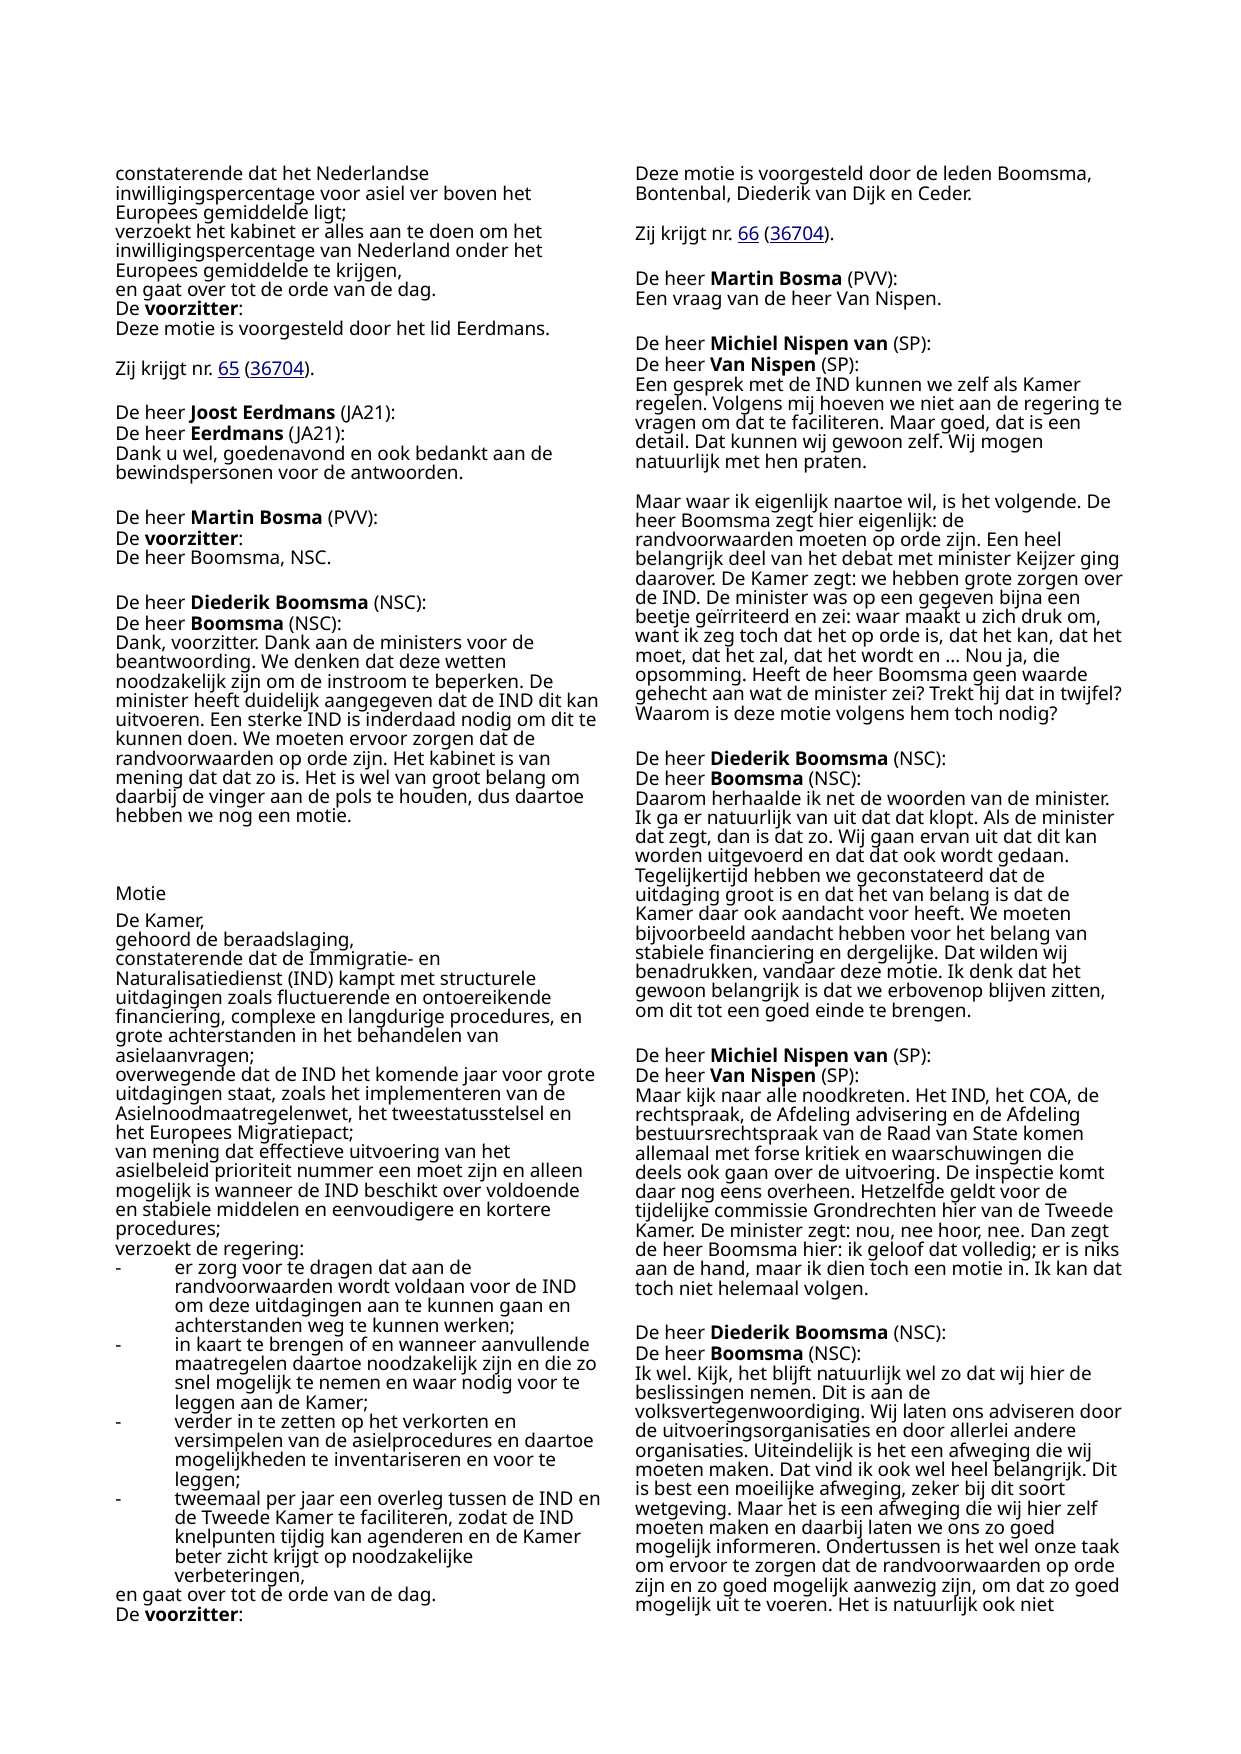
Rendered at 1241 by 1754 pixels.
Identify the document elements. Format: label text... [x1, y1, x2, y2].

text Zij krijgt nr. 66 (36704). [635, 224, 1125, 244]
text constaterende dat de Immigratie- en Naturalisatiedienst (IND) kampt met structurele uitdagingen zoals fluctuerende en ontoereikende financiering, complexe en langdurige procedures, en grote achterstanden in het behandelen van asielaanvragen; [115, 950, 605, 1066]
text De heer Michiel Nispen van (SP): [635, 1042, 1125, 1067]
text De heer Boomsma, NSC. [115, 549, 605, 568]
text constaterende dat het Nederlandse inwilligingspercentage voor asiel ver boven het Europees gemiddelde ligt; [115, 165, 605, 223]
text De heer Van Nispen (SP): [635, 1067, 1125, 1087]
text Een vraag van de heer Van Nispen. [635, 290, 1125, 310]
text Maar waar ik eigenlijk naartoe wil, is het volgende. De heer Boomsma zegt hier eigenlijk: de randvoorwaarden moeten op orde zijn. Een heel belangrijk deel van het debat met minister Keijzer ging daarover. De Kamer zegt: we hebben grote zorgen over de IND. De minister was op een gegeven bijna een beetje geïrriteerd en zei: waar maakt u zich druk om, want ik zeg toch dat het op orde is, dat het kan, dat het moet, dat het zal, dat het wordt en … Nou ja, die opsomming. Heeft de heer Boomsma geen waarde gehecht aan wat de minister zei? Trekt hij dat in twijfel? Waarom is deze motie volgens hem toch nodig? [635, 493, 1125, 724]
text De voorzitter: [115, 1606, 605, 1625]
text en gaat over tot de orde van de dag. [115, 281, 605, 300]
text De voorzitter: [115, 530, 605, 549]
text De heer Diederik Boomsma (NSC): [635, 1319, 1125, 1345]
text De heer Martin Bosma (PVV): [635, 265, 1125, 290]
text Een gesprek met de IND kunnen we zelf als Kamer regelen. Volgens mij hoeven we niet aan de regering te vragen om dat te faciliteren. Maar goed, dat is een detail. Dat kunnen wij gewoon zelf. Wij mogen natuurlijk met hen praten. [635, 376, 1125, 472]
text De heer Van Nispen (SP): [635, 356, 1125, 376]
text van mening dat effectieve uitvoering van het asielbeleid prioriteit nummer een moet zijn en alleen mogelijk is wanneer de IND beschikt over voldoende en stabiele middelen en eenvoudigere en kortere procedures; [115, 1143, 605, 1239]
text De heer Martin Bosma (PVV): [115, 504, 605, 530]
text De heer Boomsma (NSC): [635, 1345, 1125, 1364]
text Daarom herhaalde ik net de woorden van de minister. Ik ga er natuurlijk van uit dat dat klopt. Als de minister dat zegt, dan is dat zo. Wij gaan ervan uit dat dit kan worden uitgevoerd en dat dat ook wordt gedaan. Tegelijkertijd hebben we geconstateerd dat de uitdaging groot is en dat het van belang is dat de Kamer daar ook aandacht voor heeft. We moeten bijvoorbeeld aandacht hebben voor het belang van stabiele financiering en dergelijke. Dat wilden wij benadrukken, vandaar deze motie. Ik denk dat het gewoon belangrijk is dat we erbovenop blijven zitten, om dit tot een goed einde te brengen. [635, 790, 1125, 1021]
text Deze motie is voorgesteld door de leden Boomsma, Bontenbal, Diederik van Dijk en Ceder. [635, 165, 1125, 204]
text De Kamer, [115, 912, 605, 931]
text Deze motie is voorgesteld door het lid Eerdmans. [115, 319, 605, 339]
text De heer Diederik Boomsma (NSC): [115, 589, 605, 615]
text De heer Diederik Boomsma (NSC): [635, 745, 1125, 770]
text Maar kijk naar alle noodkreten. Het IND, het COA, de rechtspraak, de Afdeling advisering en de Afdeling bestuursrechtspraak van de Raad van State komen allemaal met forse kritiek en waarschuwingen die deels ook gaan over de uitvoering. De inspectie komt daar nog eens overheen. Hetzelfde geldt voor de tijdelijke commissie Grondrechten hier van de Tweede Kamer. De minister zegt: nou, nee hoor, nee. Dan zegt de heer Boomsma hier: ik geloof dat volledig; er is niks aan de hand, maar ik dien toch een motie in. Ik kan dat toch niet helemaal volgen. [635, 1087, 1125, 1299]
text gehoord de beraadslaging, [115, 931, 605, 950]
text De heer Joost Eerdmans (JA21): [115, 399, 605, 425]
text Zij krijgt nr. 65 (36704). [115, 359, 605, 379]
text en gaat over tot de orde van de dag. [115, 1586, 605, 1606]
text Dank u wel, goedenavond en ook bedankt aan de bewindspersonen voor de antwoorden. [115, 444, 605, 483]
text verzoekt het kabinet er alles aan te doen om het inwilligingspercentage van Nederland onder het Europees gemiddelde te krijgen, [115, 223, 605, 281]
text De heer Boomsma (NSC): [115, 615, 605, 634]
text De voorzitter: [115, 300, 605, 319]
text De heer Boomsma (NSC): [635, 770, 1125, 790]
text Motie [115, 880, 605, 906]
list tweemaal per jaar een overleg tussen de IND en de Tweede Kamer te faciliteren, zodat de IND knelpunten tijdig kan agenderen en de Kamer beter zicht krijgt op noodzakelijke verbeteringen, [115, 1490, 605, 1586]
text verzoekt de regering: [115, 1239, 605, 1259]
text Dank, voorzitter. Dank aan de ministers voor de beantwoording. We denken dat deze wetten noodzakelijk zijn om de instroom te beperken. De minister heeft duidelijk aangegeven dat de IND dit kan uitvoeren. Een sterke IND is inderdaad nodig om dit te kunnen doen. We moeten ervoor zorgen dat de randvoorwaarden op orde zijn. Het kabinet is van mening dat dat zo is. Het is wel van groot belang om daarbij de vinger aan de pols te houden, dus daartoe hebben we nog een motie. [115, 634, 605, 827]
list in kaart te brengen of en wanneer aanvullende maatregelen daartoe noodzakelijk zijn en die zo snel mogelijk te nemen en waar nodig voor te leggen aan de Kamer; [115, 1336, 605, 1413]
list er zorg voor te dragen dat aan de randvoorwaarden wordt voldaan voor de IND om deze uitdagingen aan te kunnen gaan en achterstanden weg te kunnen werken; [115, 1259, 605, 1336]
text De heer Eerdmans (JA21): [115, 425, 605, 444]
text Ik wel. Kijk, het blijft natuurlijk wel zo dat wij hier de beslissingen nemen. Dit is aan de volksvertegenwoordiging. Wij laten ons adviseren door de uitvoeringsorganisaties en door allerlei andere organisaties. Uiteindelijk is het een afweging die wij moeten maken. Dat vind ik ook wel heel belangrijk. Dit is best een moeilijke afweging, zeker bij dit soort wetgeving. Maar het is een afweging die wij hier zelf moeten maken en daarbij laten we ons zo goed mogelijk informeren. Ondertussen is het wel onze taak om ervoor te zorgen dat de randvoorwaarden op orde zijn en zo goed mogelijk aanwezig zijn, om dat zo goed mogelijk uit te voeren. Het is natuurlijk ook niet [635, 1364, 1125, 1615]
list verder in te zetten op het verkorten en versimpelen van de asielprocedures en daartoe mogelijkheden te inventariseren en voor te leggen; [115, 1413, 605, 1490]
text De heer Michiel Nispen van (SP): [635, 331, 1125, 356]
text overwegende dat de IND het komende jaar voor grote uitdagingen staat, zoals het implementeren van de Asielnoodmaatregelenwet, het tweestatusstelsel en het Europees Migratiepact; [115, 1066, 605, 1143]
